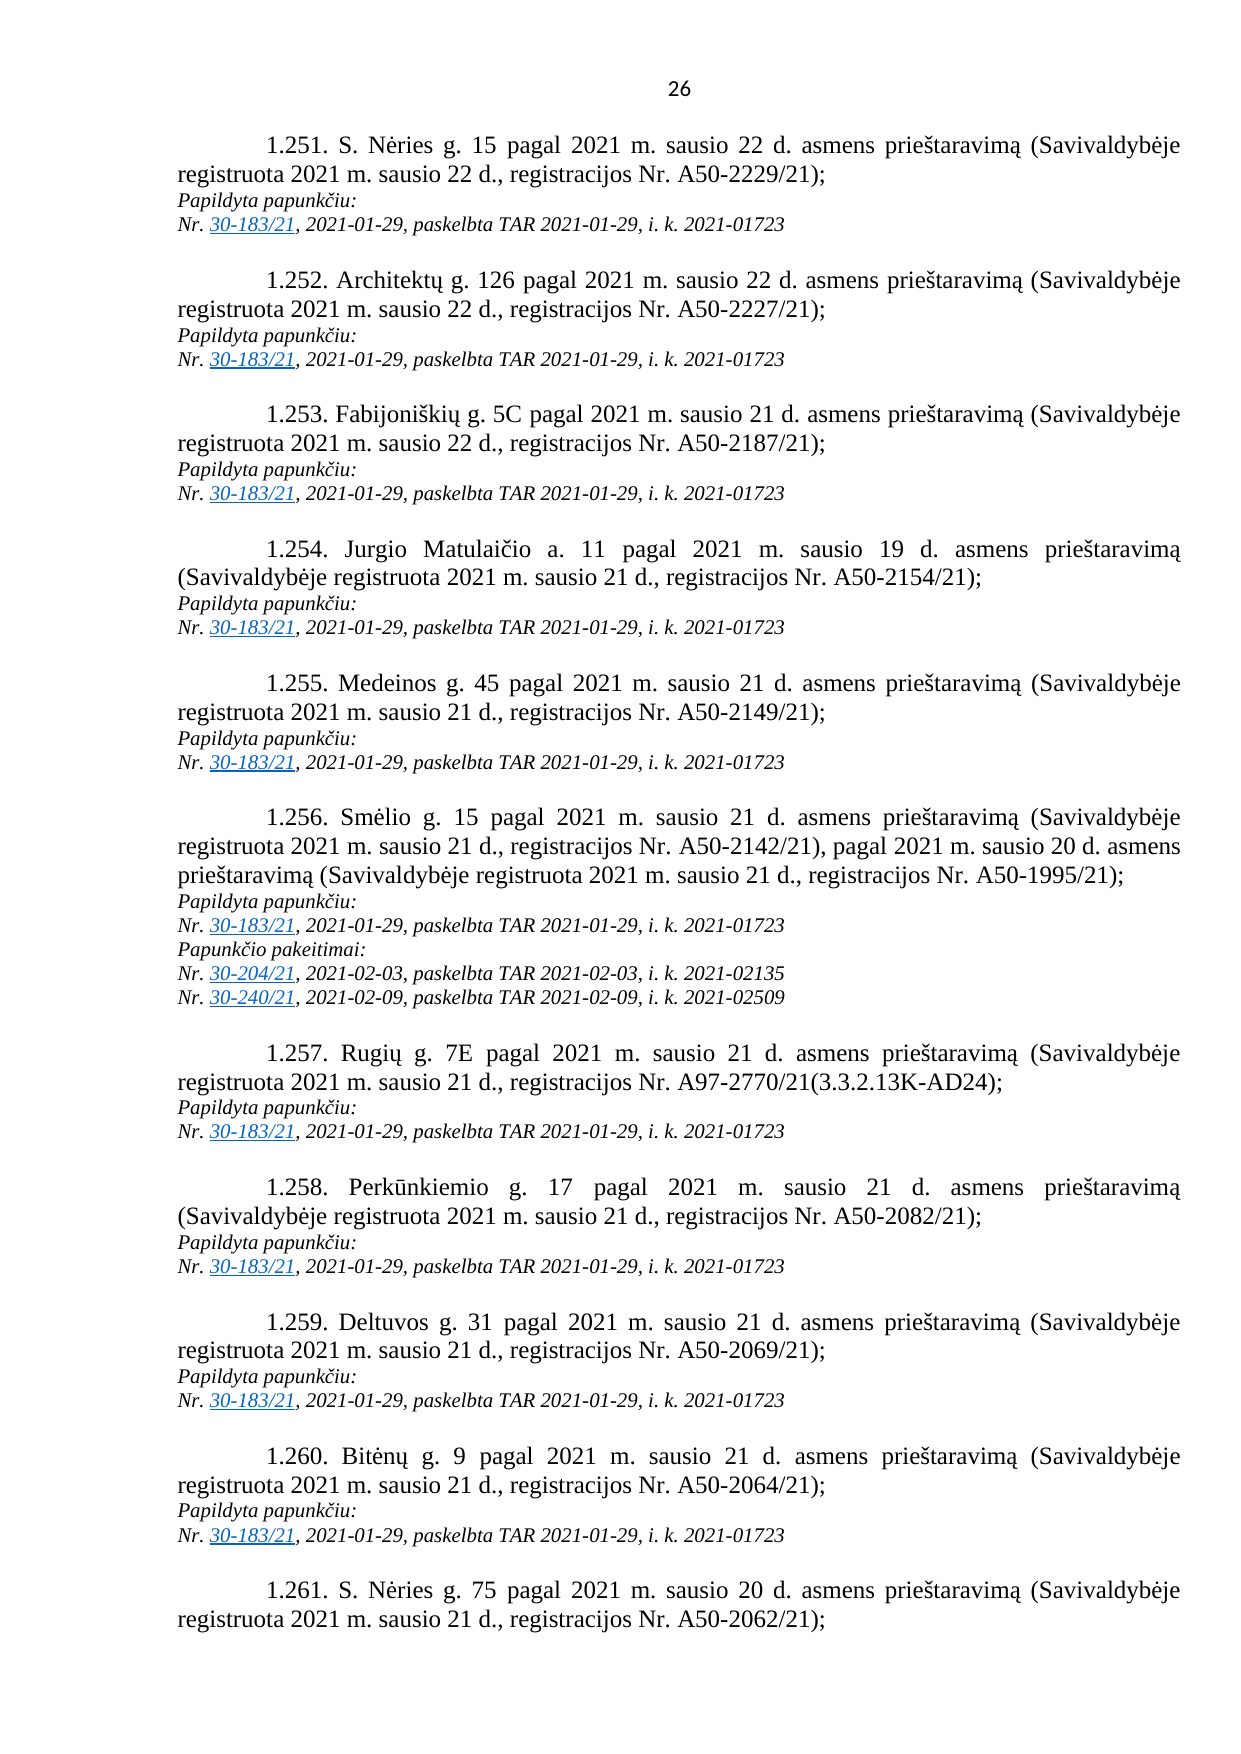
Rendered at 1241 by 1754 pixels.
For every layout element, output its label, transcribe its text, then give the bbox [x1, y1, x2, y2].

text Nr. 30-240/21, 2021-02-09, paskelbta TAR 2021-02-09, i. k. 2021-02509 [177, 985, 1181, 1009]
text Nr. 30-183/21, 2021-01-29, paskelbta TAR 2021-01-29, i. k. 2021-01723 [177, 913, 1181, 937]
text Nr. 30-183/21, 2021-01-29, paskelbta TAR 2021-01-29, i. k. 2021-01723 [177, 1254, 1181, 1278]
text 1.254. Jurgio Matulaičio a. 11 pagal 2021 m. sausio 19 d. asmens prieštaravimą (Savivaldybėje registruota 2021 m. sausio 21 d., registracijos Nr. A50-2154/21); [177, 534, 1181, 591]
text Papildyta papunkčiu: [177, 1498, 1181, 1522]
text Papildyta papunkčiu: [177, 889, 1181, 913]
text Nr. 30-183/21, 2021-01-29, paskelbta TAR 2021-01-29, i. k. 2021-01723 [177, 615, 1181, 639]
text 1.253. Fabijoniškių g. 5C pagal 2021 m. sausio 21 d. asmens prieštaravimą (Savivaldybėje registruota 2021 m. sausio 22 d., registracijos Nr. A50-2187/21); [177, 399, 1181, 457]
text Nr. 30-183/21, 2021-01-29, paskelbta TAR 2021-01-29, i. k. 2021-01723 [177, 481, 1181, 505]
text Papildyta papunkčiu: [177, 1364, 1181, 1388]
text 1.261. S. Nėries g. 75 pagal 2021 m. sausio 20 d. asmens prieštaravimą (Savivaldybėje registruota 2021 m. sausio 21 d., registracijos Nr. A50-2062/21); [177, 1575, 1181, 1633]
text Nr. 30-183/21, 2021-01-29, paskelbta TAR 2021-01-29, i. k. 2021-01723 [177, 212, 1181, 236]
text 1.257. Rugių g. 7E pagal 2021 m. sausio 21 d. asmens prieštaravimą (Savivaldybėje registruota 2021 m. sausio 21 d., registracijos Nr. A97-2770/21(3.3.2.13K-AD24); [177, 1038, 1181, 1095]
text 1.259. Deltuvos g. 31 pagal 2021 m. sausio 21 d. asmens prieštaravimą (Savivaldybėje registruota 2021 m. sausio 21 d., registracijos Nr. A50-2069/21); [177, 1307, 1181, 1364]
text Papildyta papunkčiu: [177, 188, 1181, 212]
text Papildyta papunkčiu: [177, 322, 1181, 347]
text Nr. 30-204/21, 2021-02-03, paskelbta TAR 2021-02-03, i. k. 2021-02135 [177, 961, 1181, 985]
text 1.252. Architektų g. 126 pagal 2021 m. sausio 22 d. asmens prieštaravimą (Savivaldybėje registruota 2021 m. sausio 22 d., registracijos Nr. A50-2227/21); [177, 265, 1181, 322]
text 1.251. S. Nėries g. 15 pagal 2021 m. sausio 22 d. asmens prieštaravimą (Savivaldybėje registruota 2021 m. sausio 22 d., registracijos Nr. A50-2229/21); [177, 131, 1181, 188]
text Nr. 30-183/21, 2021-01-29, paskelbta TAR 2021-01-29, i. k. 2021-01723 [177, 347, 1181, 371]
text 1.256. Smėlio g. 15 pagal 2021 m. sausio 21 d. asmens prieštaravimą (Savivaldybėje registruota 2021 m. sausio 21 d., registracijos Nr. A50-2142/21), pagal 2021 m. sausio 20 d. asmens prieštaravimą (Savivaldybėje registruota 2021 m. sausio 21 d., registracijos Nr. A50-1995/21); [177, 802, 1181, 889]
text Papildyta papunkčiu: [177, 1095, 1181, 1119]
text Papildyta papunkčiu: [177, 457, 1181, 481]
text Papunkčio pakeitimai: [177, 937, 1181, 961]
text Nr. 30-183/21, 2021-01-29, paskelbta TAR 2021-01-29, i. k. 2021-01723 [177, 1119, 1181, 1143]
text Papildyta papunkčiu: [177, 1230, 1181, 1254]
text Papildyta papunkčiu: [177, 726, 1181, 750]
text Nr. 30-183/21, 2021-01-29, paskelbta TAR 2021-01-29, i. k. 2021-01723 [177, 1522, 1181, 1547]
text Nr. 30-183/21, 2021-01-29, paskelbta TAR 2021-01-29, i. k. 2021-01723 [177, 750, 1181, 774]
text Papildyta papunkčiu: [177, 591, 1181, 615]
text 1.255. Medeinos g. 45 pagal 2021 m. sausio 21 d. asmens prieštaravimą (Savivaldybėje registruota 2021 m. sausio 21 d., registracijos Nr. A50-2149/21); [177, 668, 1181, 726]
text 1.260. Bitėnų g. 9 pagal 2021 m. sausio 21 d. asmens prieštaravimą (Savivaldybėje registruota 2021 m. sausio 21 d., registracijos Nr. A50-2064/21); [177, 1441, 1181, 1498]
text 1.258. Perkūnkiemio g. 17 pagal 2021 m. sausio 21 d. asmens prieštaravimą (Savivaldybėje registruota 2021 m. sausio 21 d., registracijos Nr. A50-2082/21); [177, 1172, 1181, 1230]
text Nr. 30-183/21, 2021-01-29, paskelbta TAR 2021-01-29, i. k. 2021-01723 [177, 1388, 1181, 1412]
